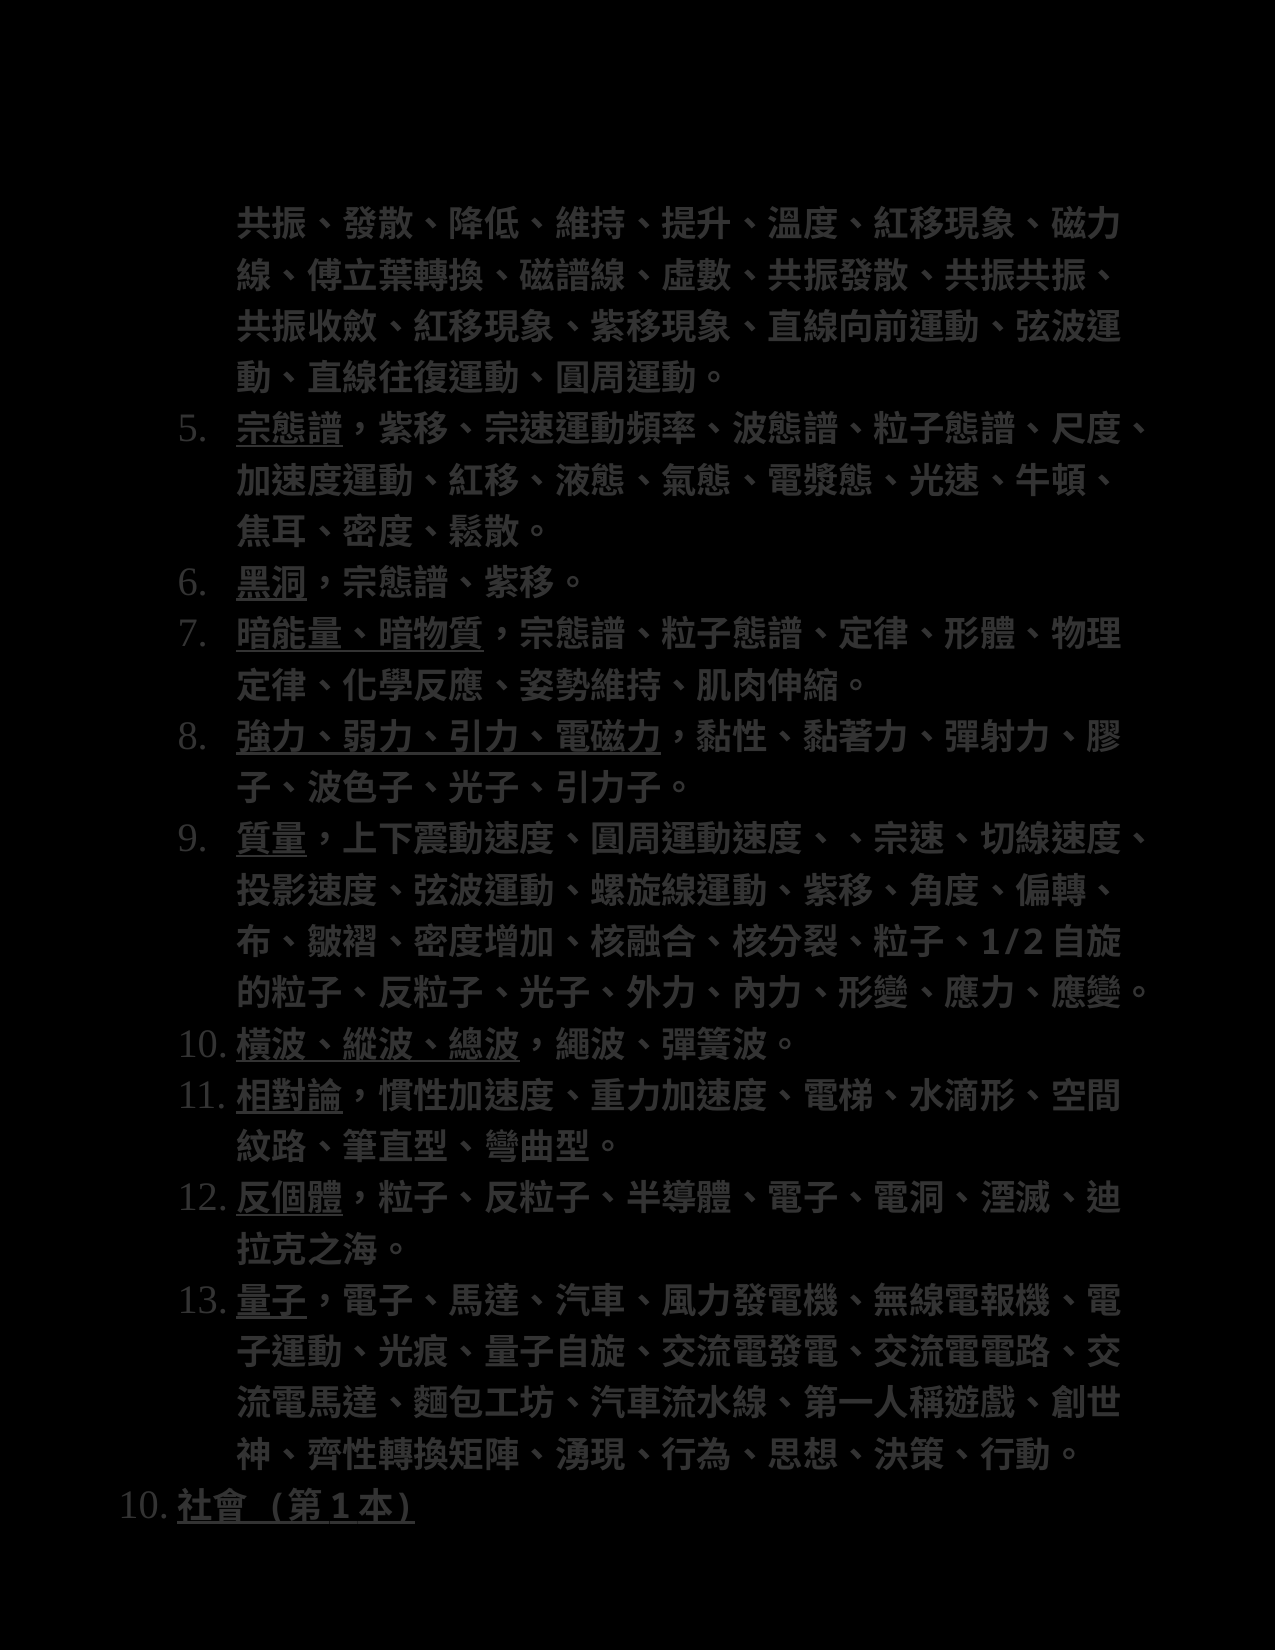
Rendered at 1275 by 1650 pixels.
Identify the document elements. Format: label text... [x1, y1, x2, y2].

list 量子，電子、馬達、汽車、風力發電機、無線電報機、電子運動、光痕、量子自旋、交流電發電、交流電電路、交流電馬達、麵包工坊、汽車流水線、第一人稱遊戲、創世神、齊性轉換矩陣、湧現、行為、思想、決策、行動。 [177, 1272, 1157, 1477]
list 強力、弱力、引力、電磁力，黏性、黏著力、彈射力、膠子、波色子、光子、引力子。 [177, 708, 1157, 811]
list 相對論，慣性加速度、重力加速度、電梯、水滴形、空間紋路、筆直型、彎曲型。 [177, 1067, 1157, 1170]
list 暗能量、暗物質，宗態譜、粒子態譜、定律、形體、物理定律、化學反應、姿勢維持、肌肉伸縮。 [177, 606, 1157, 708]
list 反個體，粒子、反粒子、半導體、電子、電洞、湮滅、迪拉克之海。 [177, 1170, 1157, 1272]
list 共振、發散、降低、維持、提升、溫度、紅移現象、磁力線、傅立葉轉換、磁譜線、虛數、共振發散、共振共振、共振收斂、紅移現象、紫移現象、直線向前運動、弦波運動、直線往復運動、圓周運動。 [177, 196, 1157, 401]
list 社會 (第1本) [118, 1477, 1157, 1528]
list 質量，上下震動速度、圓周運動速度、、宗速、切線速度、投影速度、弦波運動、螺旋線運動、紫移、角度、偏轉、布、皺褶、密度增加、核融合、核分裂、粒子、1/2自旋的粒子、反粒子、光子、外力、內力、形變、應力、應變。 [177, 811, 1157, 1016]
list 黑洞，宗態譜、紫移。 [177, 554, 1157, 606]
list 橫波、縱波、總波，繩波、彈簧波。 [177, 1016, 1157, 1067]
list 宗態譜，紫移、宗速運動頻率、波態譜、粒子態譜、尺度、加速度運動、紅移、液態、氣態、電漿態、光速、牛頓、焦耳、密度、鬆散。 [177, 401, 1157, 554]
